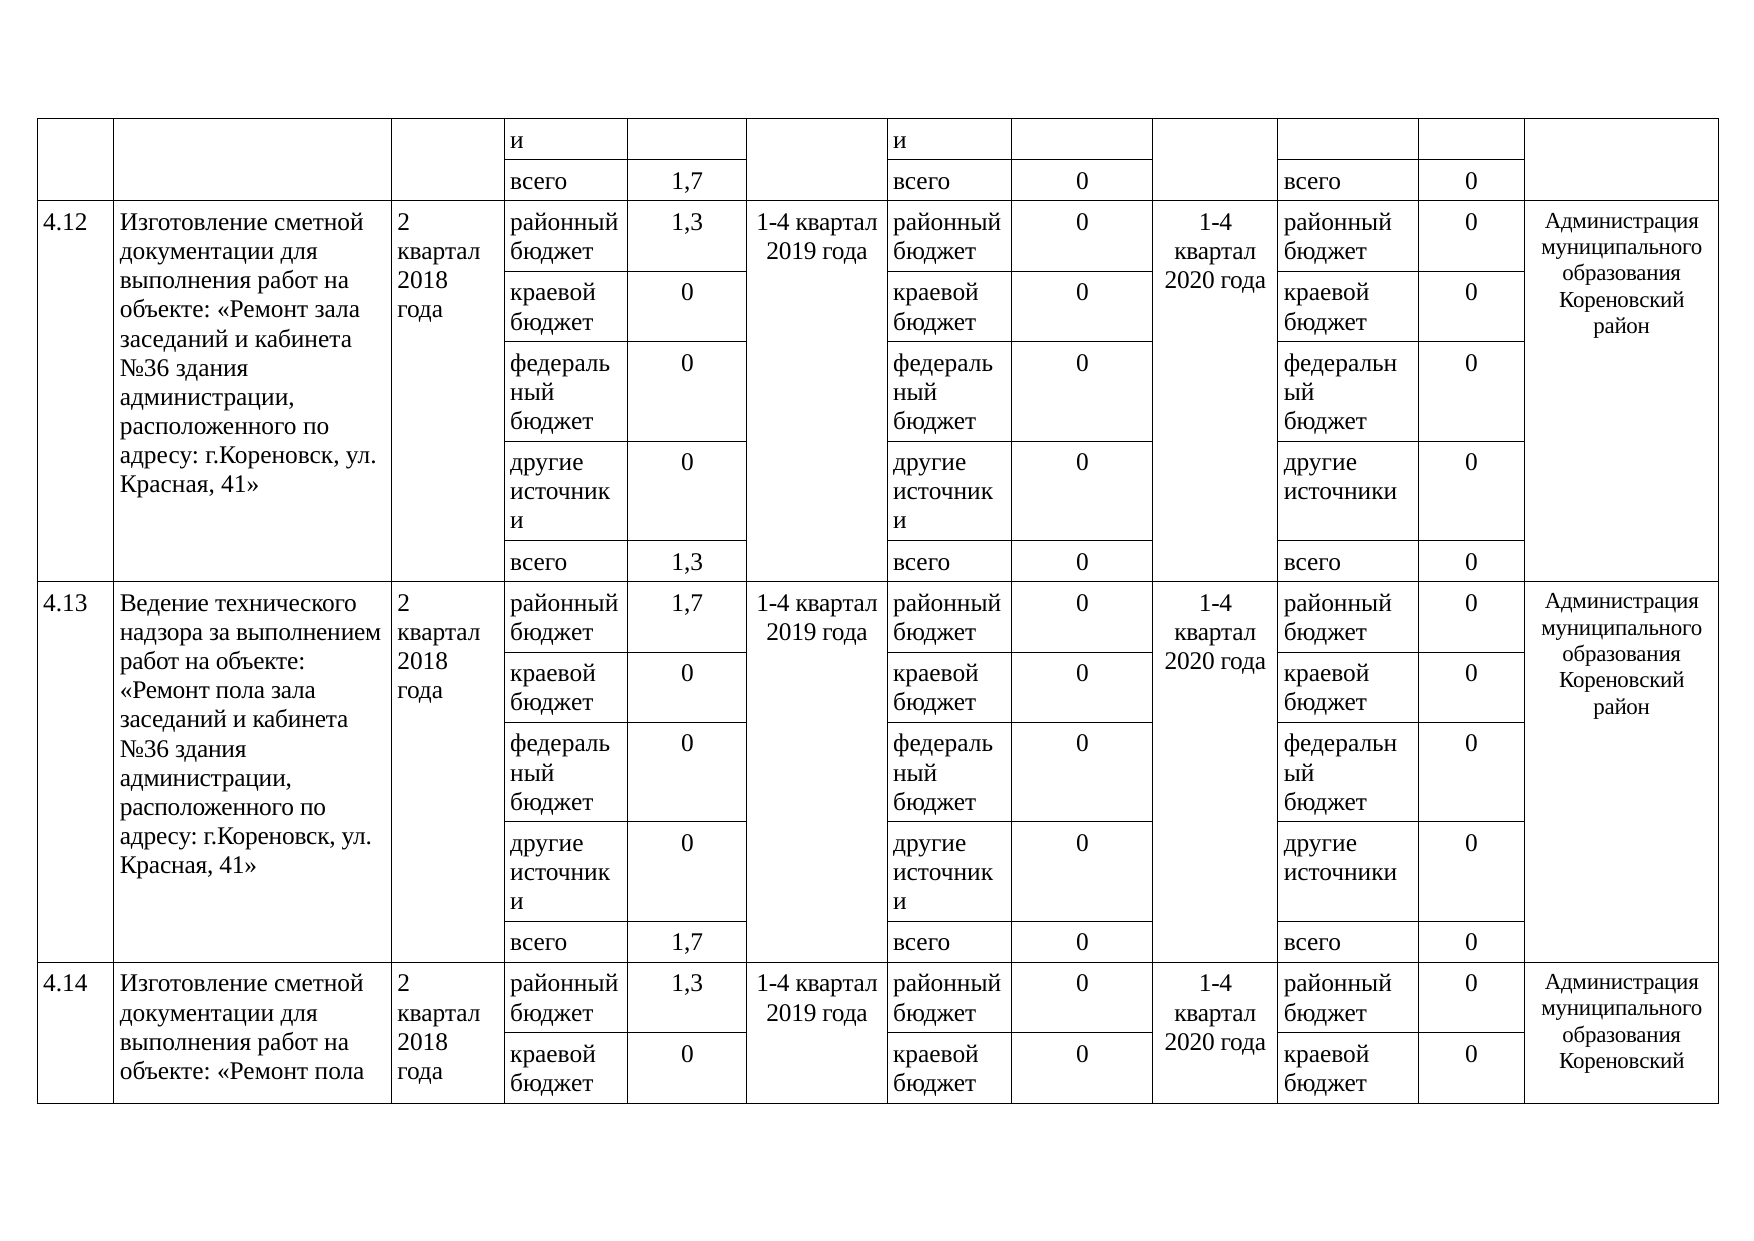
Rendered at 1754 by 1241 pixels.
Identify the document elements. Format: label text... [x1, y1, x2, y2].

table_cell 0 [1419, 1033, 1524, 1102]
table_cell [1153, 119, 1277, 200]
table_cell краевой бюджет [1278, 1033, 1418, 1102]
table_cell 1,3 [628, 541, 746, 581]
table_cell 4.12 [38, 201, 113, 581]
table_cell 0 [1012, 653, 1152, 722]
table_cell всего [888, 922, 1011, 962]
table_cell 0 [1419, 582, 1524, 651]
table_cell федеральный бюджет [1278, 723, 1418, 821]
table_cell [628, 119, 746, 159]
table_cell краевой бюджет [1278, 272, 1418, 341]
table_cell районный бюджет [1278, 201, 1418, 271]
table_cell всего [888, 541, 1011, 581]
table_cell 0 [1419, 201, 1524, 271]
table_cell 2 квартал 2018 года [392, 201, 504, 581]
table_cell 0 [1419, 160, 1524, 200]
table_cell другие источники [1278, 822, 1418, 921]
table_cell [1012, 119, 1152, 159]
table_cell всего [1278, 160, 1418, 200]
table_cell и [888, 119, 1011, 159]
table_cell федеральный бюджет [888, 342, 1011, 441]
table_cell 0 [1419, 342, 1524, 441]
table_cell 0 [628, 272, 746, 341]
table_cell 0 [1012, 582, 1152, 651]
table_cell районный бюджет [1278, 963, 1418, 1032]
table_cell краевой бюджет [888, 1033, 1011, 1102]
table_cell 0 [628, 342, 746, 441]
table_cell 0 [1419, 963, 1524, 1032]
table_cell 2 квартал 2018 года [392, 963, 504, 1102]
table_cell районный бюджет [505, 582, 627, 651]
table_cell 0 [1012, 342, 1152, 441]
table_cell федеральный бюджет [1278, 342, 1418, 441]
table_cell 0 [1012, 963, 1152, 1032]
table_cell 0 [628, 653, 746, 722]
table_cell 0 [1419, 541, 1524, 581]
table_cell 1-4 квартал 2019 года [747, 582, 887, 962]
table_cell всего [505, 541, 627, 581]
table_cell 0 [628, 723, 746, 821]
table_cell 1-4 квартал 2020 года [1153, 201, 1277, 581]
table_cell Администрация муниципального образования Кореновский район [1525, 201, 1718, 581]
table_cell Администрация муниципального образования Кореновский [1525, 963, 1718, 1102]
table_cell 0 [1012, 541, 1152, 581]
table_cell 0 [628, 1033, 746, 1102]
table_cell 0 [1419, 922, 1524, 962]
table_cell 0 [1419, 822, 1524, 921]
table_cell другие источники [1278, 442, 1418, 540]
table_cell всего [888, 160, 1011, 200]
table_cell 0 [628, 822, 746, 921]
table_cell 0 [1012, 922, 1152, 962]
table_cell 1-4 квартал 2020 года [1153, 963, 1277, 1102]
table_cell 0 [1419, 272, 1524, 341]
table_cell другие источники [505, 822, 627, 921]
table_cell [38, 119, 113, 200]
table_cell [1419, 119, 1524, 159]
table_cell 1-4 квартал 2020 года [1153, 582, 1277, 962]
table_cell 1,7 [628, 160, 746, 200]
table_cell краевой бюджет [1278, 653, 1418, 722]
table_cell 1-4 квартал 2019 года [747, 201, 887, 581]
table_cell районный бюджет [888, 582, 1011, 651]
table_cell всего [505, 922, 627, 962]
table_cell федеральный бюджет [888, 723, 1011, 821]
table_cell краевой бюджет [888, 272, 1011, 341]
table_cell краевой бюджет [505, 272, 627, 341]
table_cell [392, 119, 504, 200]
table_cell 0 [1012, 723, 1152, 821]
table_cell 0 [1012, 1033, 1152, 1102]
table_cell всего [1278, 922, 1418, 962]
table_cell 0 [1012, 822, 1152, 921]
table_cell районный бюджет [888, 963, 1011, 1032]
table_cell всего [1278, 541, 1418, 581]
table_cell 4.13 [38, 582, 113, 962]
table_cell 1-4 квартал 2019 года [747, 963, 887, 1102]
table_cell 0 [1012, 160, 1152, 200]
table_cell Изготовление сметной документации для выполнения работ на объекте: «Ремонт пола [114, 963, 391, 1102]
table_cell 1,7 [628, 922, 746, 962]
table_cell [1278, 119, 1418, 159]
table_cell 0 [1419, 442, 1524, 540]
table_cell 0 [628, 442, 746, 540]
table_cell 0 [1012, 272, 1152, 341]
table_cell всего [505, 160, 627, 200]
table_cell 0 [1419, 723, 1524, 821]
table_cell другие источники [888, 822, 1011, 921]
table_cell 2 квартал 2018 года [392, 582, 504, 962]
table_cell 0 [1012, 201, 1152, 271]
table_cell другие источники [888, 442, 1011, 540]
table_cell Изготовление сметной документации для выполнения работ на объекте: «Ремонт зала заседаний и кабинета №36 здания администрации, расположенного по адресу: г.Кореновск, ул. Красная, 41» [114, 201, 391, 581]
table_cell [747, 119, 887, 200]
table_cell Ведение технического надзора за выполнением работ на объекте: «Ремонт пола зала заседаний и кабинета №36 здания администрации, расположенного по адресу: г.Кореновск, ул. Красная, 41» [114, 582, 391, 962]
table_cell и [505, 119, 627, 159]
table_cell 0 [1012, 442, 1152, 540]
table_cell краевой бюджет [505, 1033, 627, 1102]
table_cell Администрация муниципального образования Кореновский район [1525, 582, 1718, 962]
table_cell другие источники [505, 442, 627, 540]
table_cell районный бюджет [888, 201, 1011, 271]
table_cell 1,7 [628, 582, 746, 651]
table_cell 4.14 [38, 963, 113, 1102]
table_cell 1,3 [628, 963, 746, 1032]
table_cell [114, 119, 391, 200]
table_cell районный бюджет [505, 201, 627, 271]
table_cell федеральный бюджет [505, 342, 627, 441]
table_cell 1,3 [628, 201, 746, 271]
table_cell районный бюджет [505, 963, 627, 1032]
table_cell краевой бюджет [505, 653, 627, 722]
table_cell [1525, 119, 1718, 200]
table_cell районный бюджет [1278, 582, 1418, 651]
table_cell краевой бюджет [888, 653, 1011, 722]
table_cell федеральный бюджет [505, 723, 627, 821]
table_cell 0 [1419, 653, 1524, 722]
